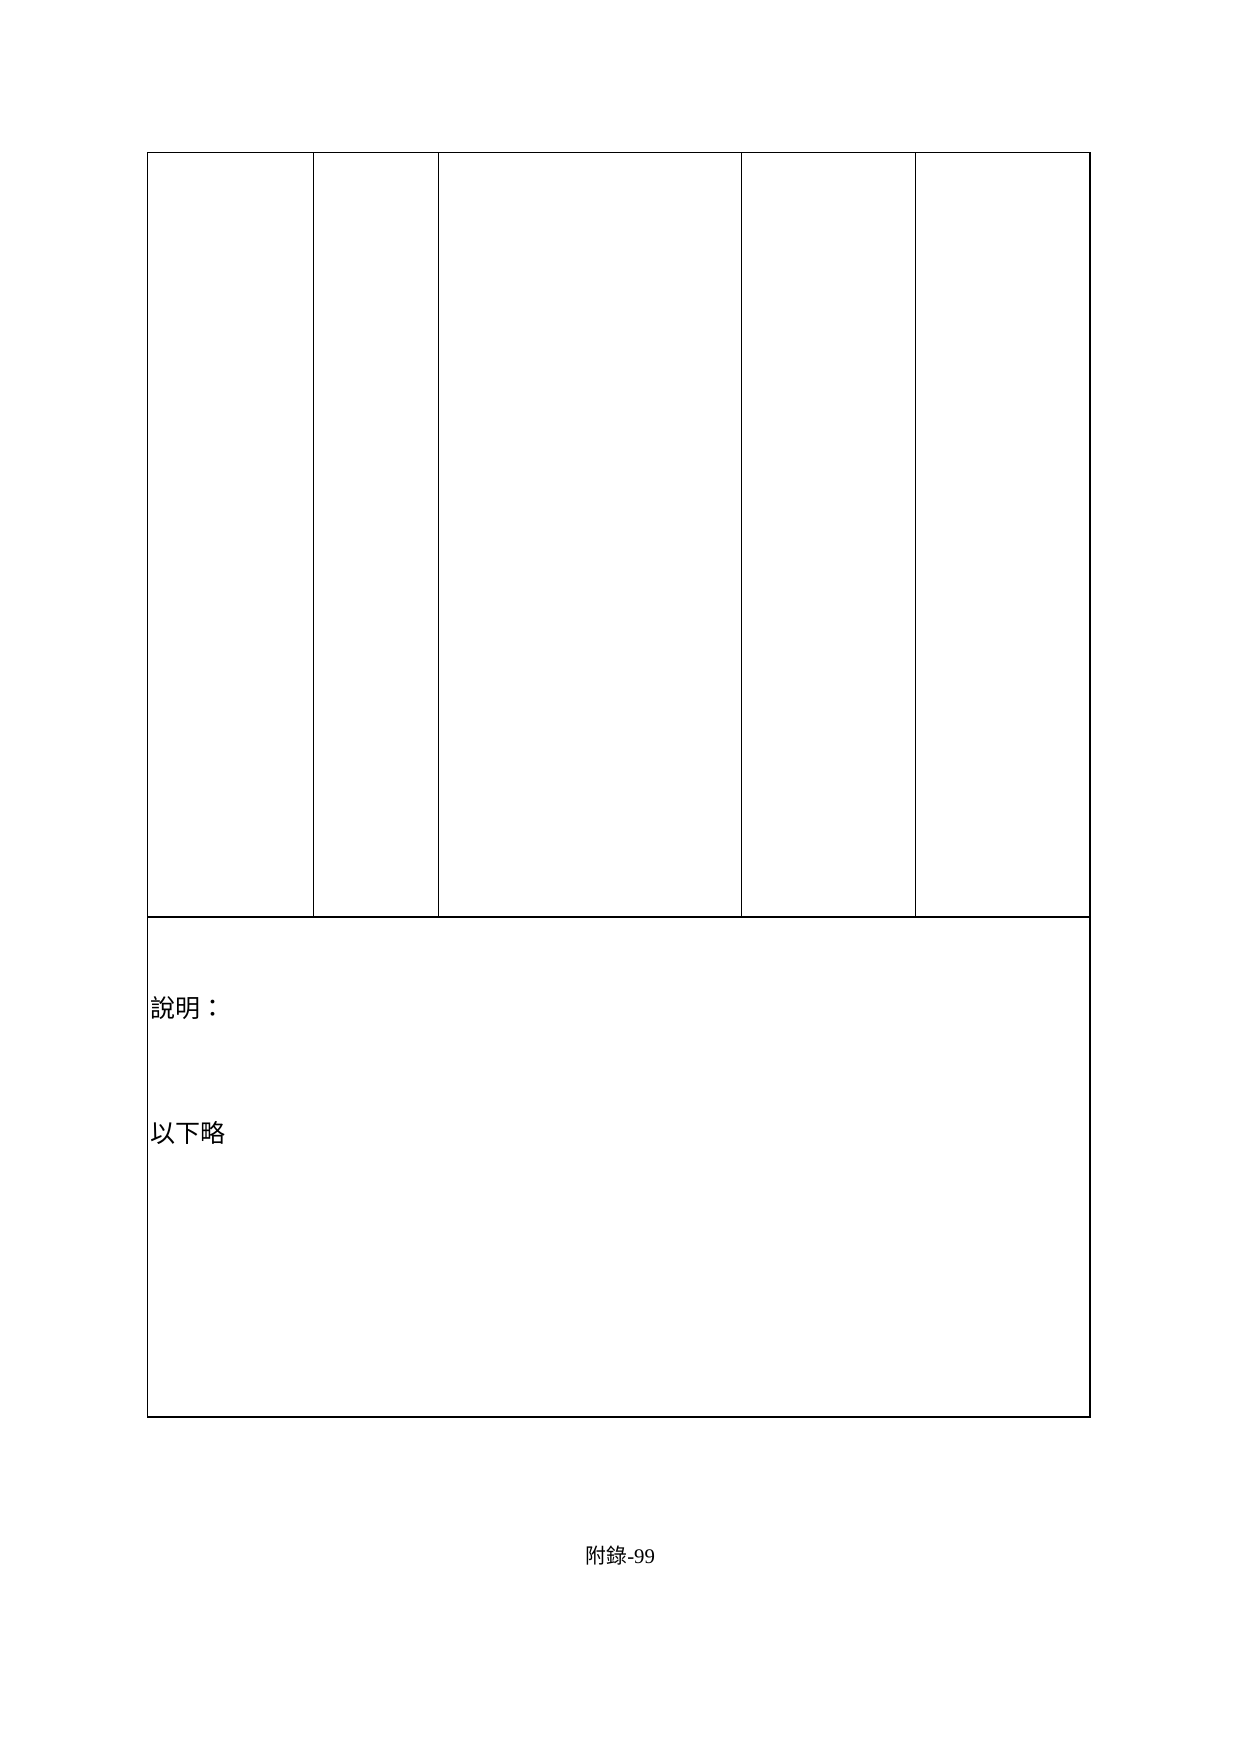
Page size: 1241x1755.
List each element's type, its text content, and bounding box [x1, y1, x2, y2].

table_cell [742, 153, 915, 916]
table_cell [314, 153, 438, 916]
table_cell [148, 153, 313, 916]
table_cell [916, 153, 1089, 916]
table_cell 說明： 以下略 [148, 918, 1089, 1416]
table_cell [439, 153, 741, 916]
